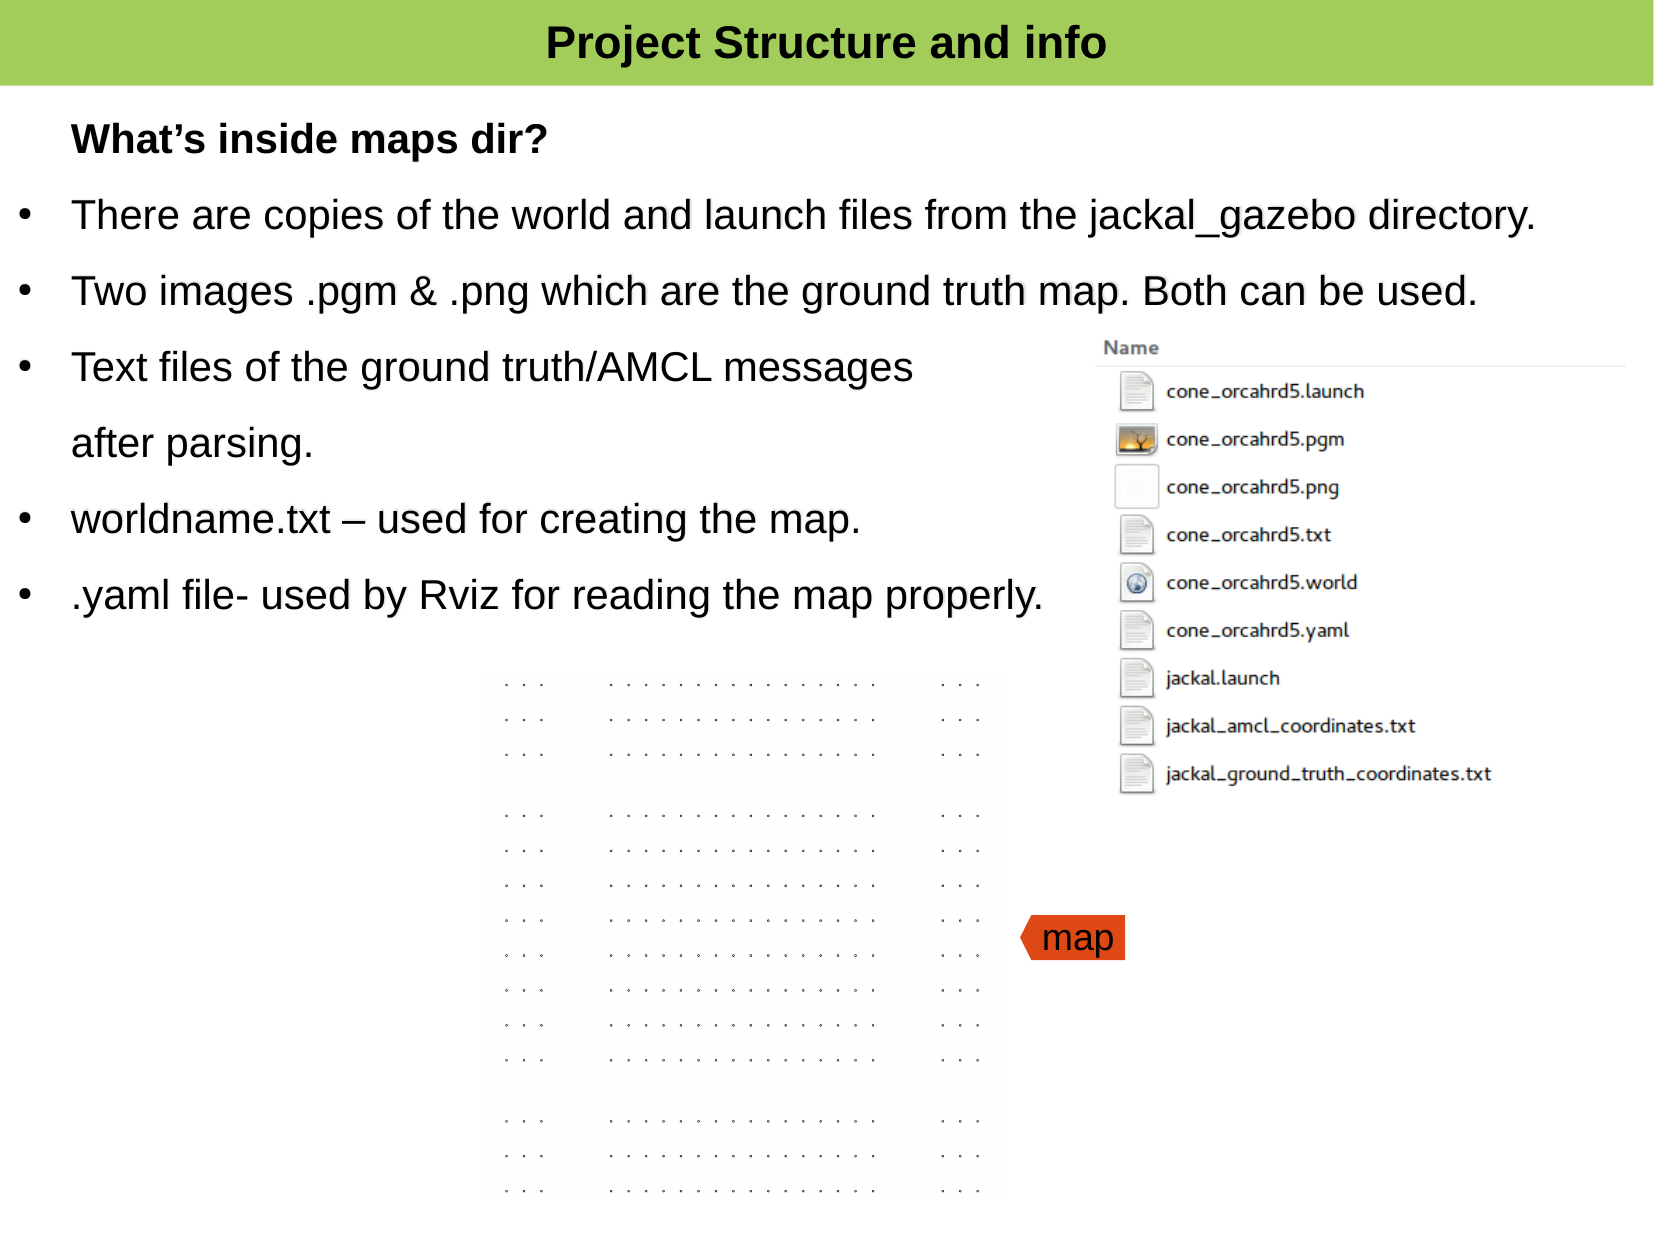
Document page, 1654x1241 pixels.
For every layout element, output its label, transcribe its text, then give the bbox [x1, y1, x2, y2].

picture [1095, 332, 1626, 811]
title Project Structure and info [0, 0, 1654, 86]
picture [478, 674, 1006, 1202]
text_box map [1020, 915, 1126, 961]
list What’s inside maps dir? There are copies of the world and launch files from the jackal_gazebo directory. Two images .pgm & .png which are the ground truth map. Both can be used. Text files of the ground truth/AMCL messages after parsing. worldname.txt – used for creating the map. .yaml file- used by Rviz for reading the map properly. [0, 115, 1654, 1241]
